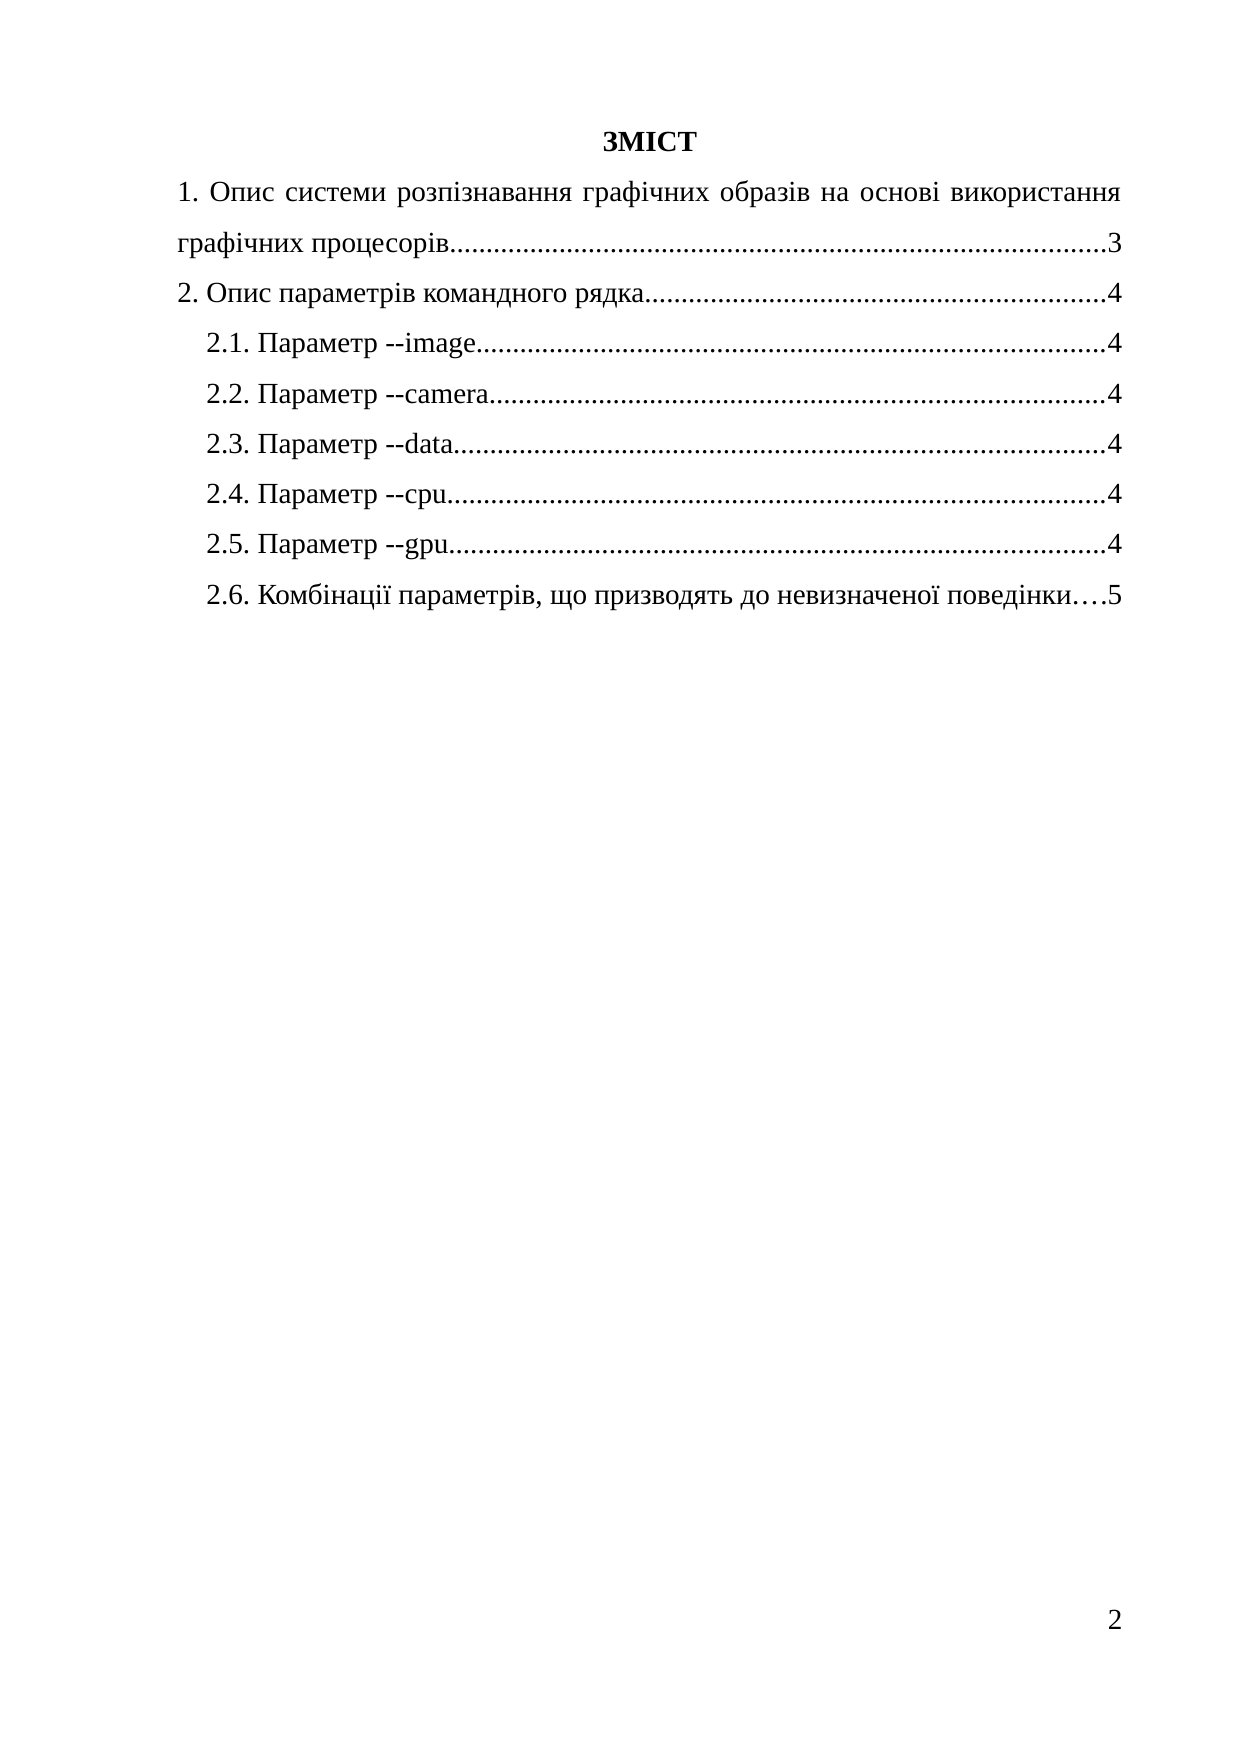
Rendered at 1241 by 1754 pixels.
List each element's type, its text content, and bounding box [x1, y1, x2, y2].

text 2.1. Параметр --image 4 [177, 325, 1122, 359]
text 2.6. Комбінації параметрів, що призводять до невизначеної поведінки 5 [177, 577, 1122, 611]
text 2.4. Параметр --cpu 4 [177, 476, 1122, 510]
text 1. Опис системи розпізнавання графічних образів на основі використання графічних процесорів 3 [177, 174, 1122, 258]
text 2. Опис параметрів командного рядка 4 [177, 275, 1122, 309]
text 2.3. Параметр --data 4 [177, 426, 1122, 459]
subtitle ЗМІСТ [177, 124, 1122, 158]
text 2.5. Параметр --gpu 4 [177, 527, 1122, 560]
text 2.2. Параметр --camera 4 [177, 376, 1122, 409]
